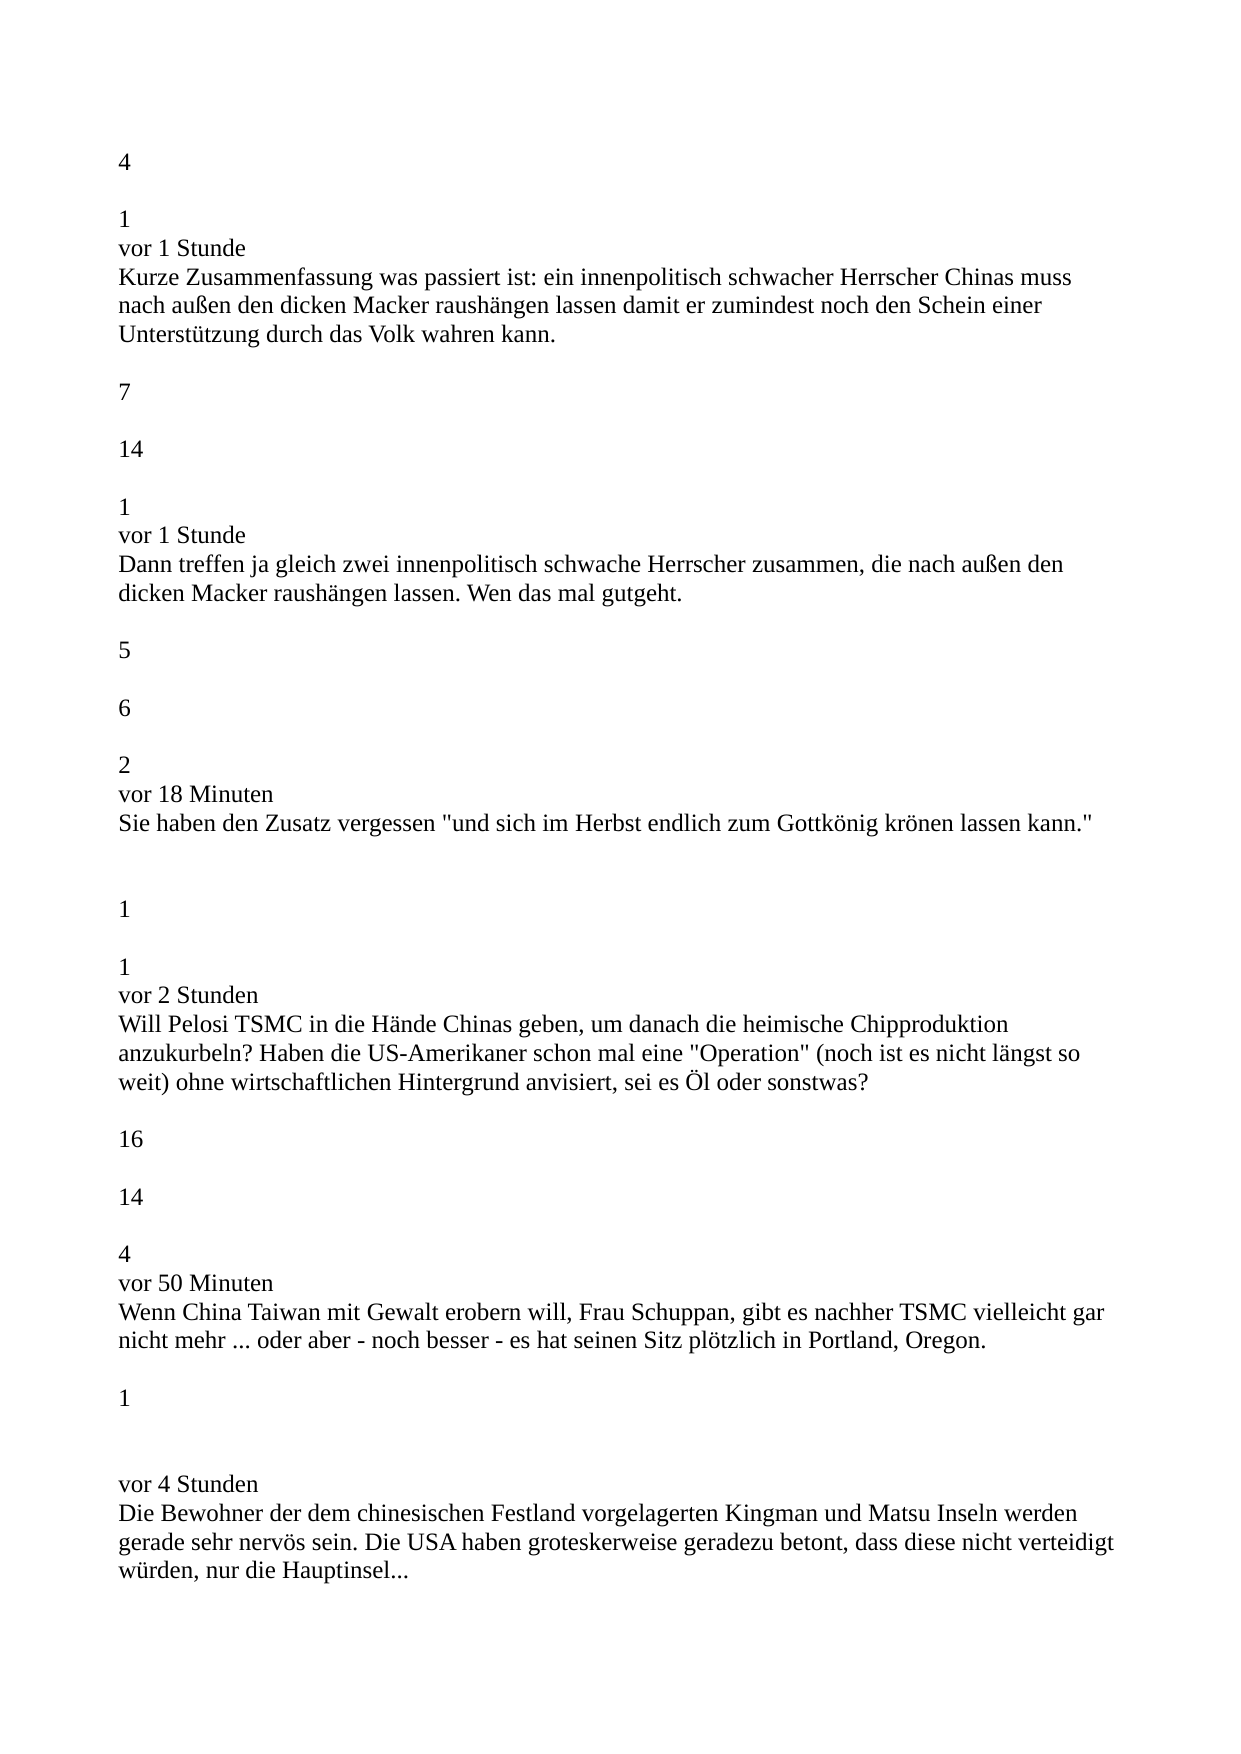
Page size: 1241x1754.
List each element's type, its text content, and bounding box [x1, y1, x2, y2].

text vor 18 Minuten [118, 779, 1122, 808]
text Kurze Zusammenfassung was passiert ist: ein innenpolitisch schwacher Herrscher Chinas muss nach außen den dicken Macker raushängen lassen damit er zumindest noch den Schein einer Unterstützung durch das Volk wahren kann. [118, 262, 1122, 348]
text 7 [118, 377, 1122, 406]
text 1 [118, 894, 1122, 923]
text 4 [118, 1239, 1122, 1268]
text 16 [118, 1124, 1122, 1153]
text 14 [118, 1182, 1122, 1211]
text Die Bewohner der dem chinesischen Festland vorgelagerten Kingman und Matsu Inseln werden gerade sehr nervös sein. Die USA haben groteskerweise geradezu betont, dass diese nicht verteidigt würden, nur die Hauptinsel... [118, 1498, 1122, 1584]
text vor 1 Stunde [118, 521, 1122, 549]
text 1 [118, 1383, 1122, 1412]
text 6 [118, 693, 1122, 722]
text Wenn China Taiwan mit Gewalt erobern will, Frau Schuppan, gibt es nachher TSMC vielleicht gar nicht mehr ... oder aber - noch besser - es hat seinen Sitz plötzlich in Portland, Oregon. [118, 1297, 1122, 1354]
text vor 2 Stunden [118, 981, 1122, 1009]
text 1 [118, 492, 1122, 521]
text vor 50 Minuten [118, 1268, 1122, 1297]
text 4 [118, 147, 1122, 176]
text vor 4 Stunden [118, 1469, 1122, 1498]
text Dann treffen ja gleich zwei innenpolitisch schwache Herrscher zusammen, die nach außen den dicken Macker raushängen lassen. Wen das mal gutgeht. [118, 549, 1122, 607]
text 1 [118, 952, 1122, 981]
text 1 [118, 204, 1122, 233]
text 5 [118, 636, 1122, 664]
text Sie haben den Zusatz vergessen "und sich im Herbst endlich zum Gottkönig krönen lassen kann." [118, 808, 1122, 837]
text 14 [118, 434, 1122, 463]
text vor 1 Stunde [118, 233, 1122, 262]
text 2 [118, 751, 1122, 779]
text Will Pelosi TSMC in die Hände Chinas geben, um danach die heimische Chipproduktion anzukurbeln? Haben die US-Amerikaner schon mal eine "Operation" (noch ist es nicht längst so weit) ohne wirtschaftlichen Hintergrund anvisiert, sei es Öl oder sonstwas? [118, 1009, 1122, 1096]
